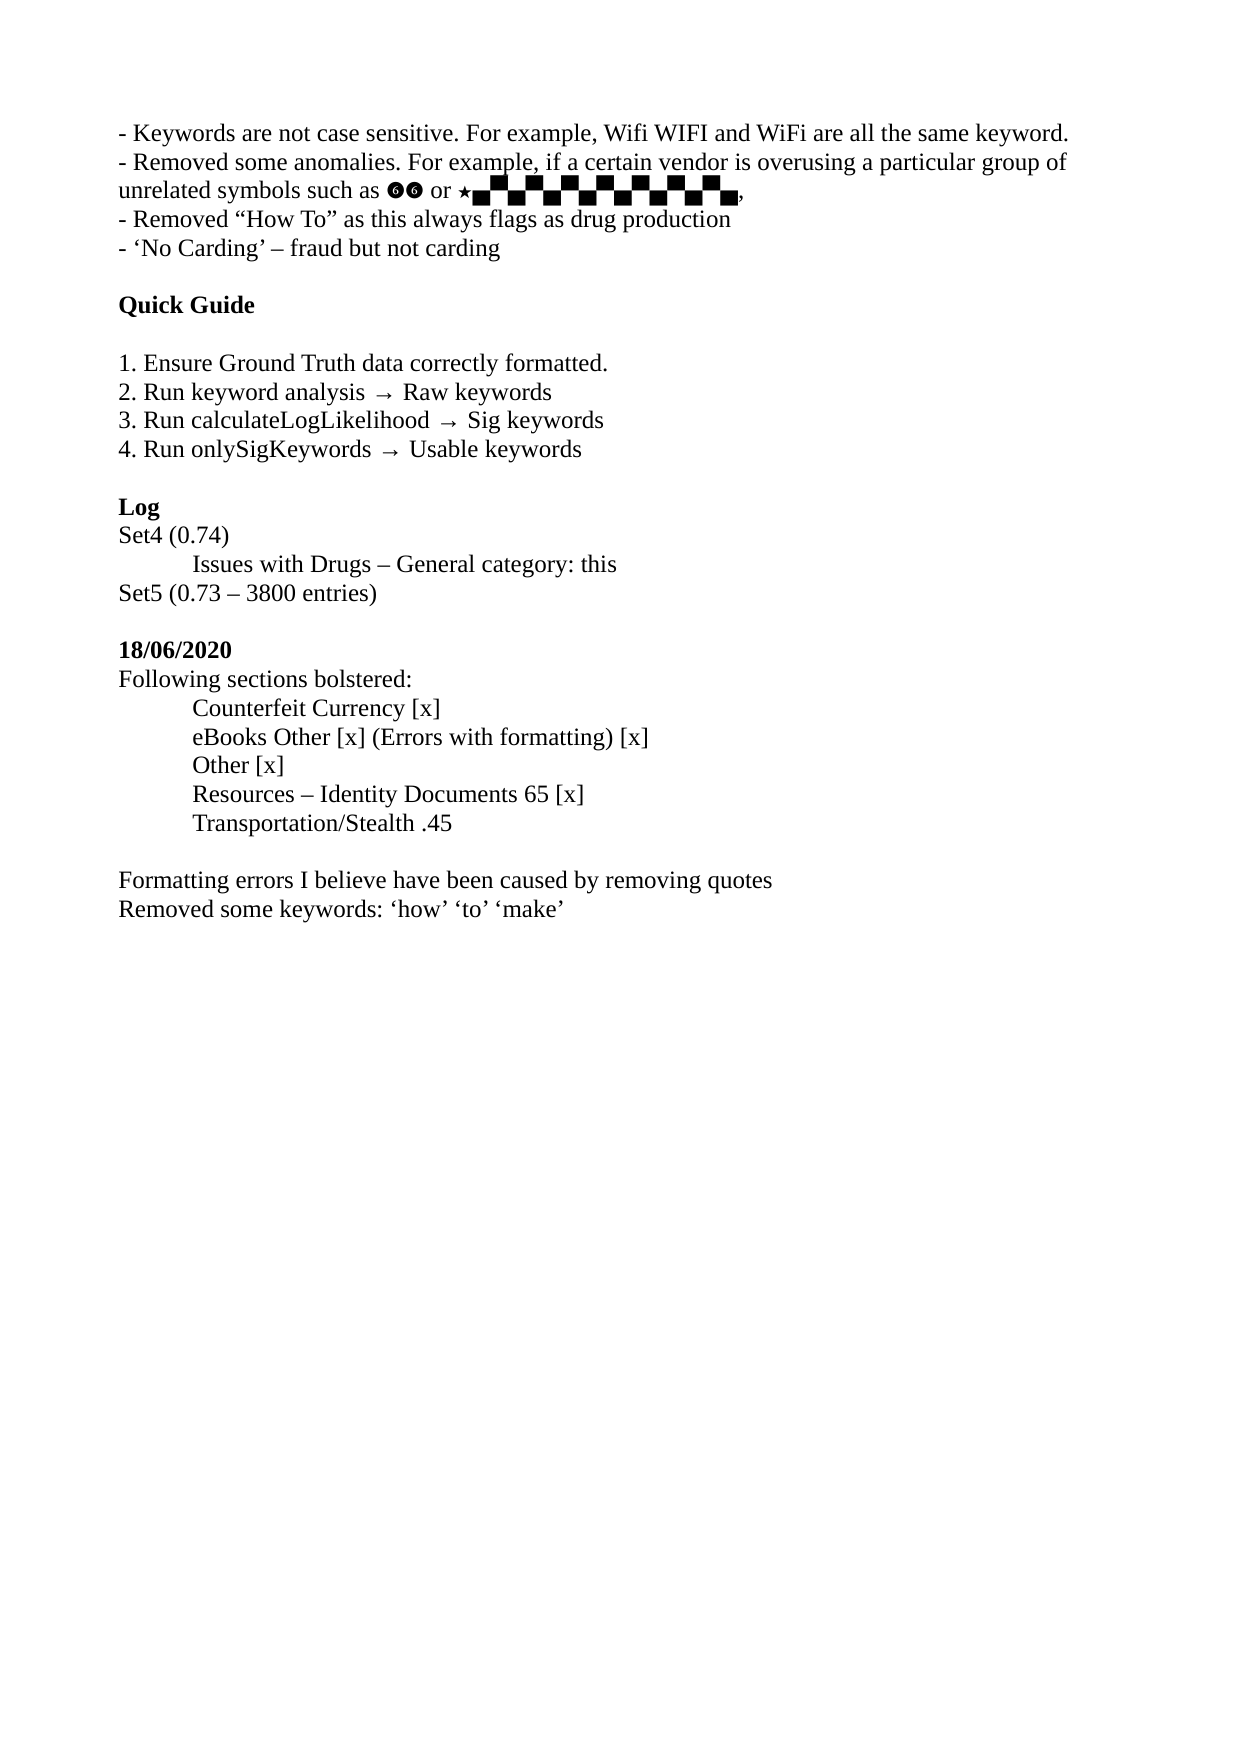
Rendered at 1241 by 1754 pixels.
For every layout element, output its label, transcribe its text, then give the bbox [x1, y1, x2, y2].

text 18/06/2020 [118, 636, 1122, 664]
text Issues with Drugs – General category: this [118, 549, 1122, 578]
text 4. Run onlySigKeywords → Usable keywords [118, 434, 1122, 463]
text - Keywords are not case sensitive. For example, Wifi WIFI and WiFi are all the same keyword. [118, 118, 1122, 147]
text - Removed some anomalies. For example, if a certain vendor is overusing a particular group of unrelated symbols such as ❻❻ or ★▄▀▄▀▄▀▄▀▄▀▄▀▄▀▄, [118, 147, 1122, 204]
text - Removed “How To” as this always flags as drug production [118, 204, 1122, 233]
text Set5 (0.73 – 3800 entries) [118, 578, 1122, 607]
text 3. Run calculateLogLikelihood → Sig keywords [118, 406, 1122, 434]
text - ‘No Carding’ – fraud but not carding [118, 233, 1122, 262]
text 2. Run keyword analysis → Raw keywords [118, 377, 1122, 406]
text eBooks Other [x] (Errors with formatting) [x] [192, 722, 1122, 751]
text Log [118, 492, 1122, 521]
text Other [x] [192, 751, 1122, 779]
text 1. Ensure Ground Truth data correctly formatted. [118, 348, 1122, 377]
text Following sections bolstered: [118, 664, 1122, 693]
text Resources – Identity Documents 65 [x] [192, 779, 1122, 808]
text Counterfeit Currency [x] [192, 693, 1122, 722]
text Transportation/Stealth .45 [192, 808, 1122, 837]
text Quick Guide [118, 291, 1122, 319]
text Set4 (0.74) [118, 521, 1122, 549]
text Formatting errors I believe have been caused by removing quotes [118, 866, 1122, 894]
text Removed some keywords: ‘how’ ‘to’ ‘make’ [118, 894, 1122, 923]
